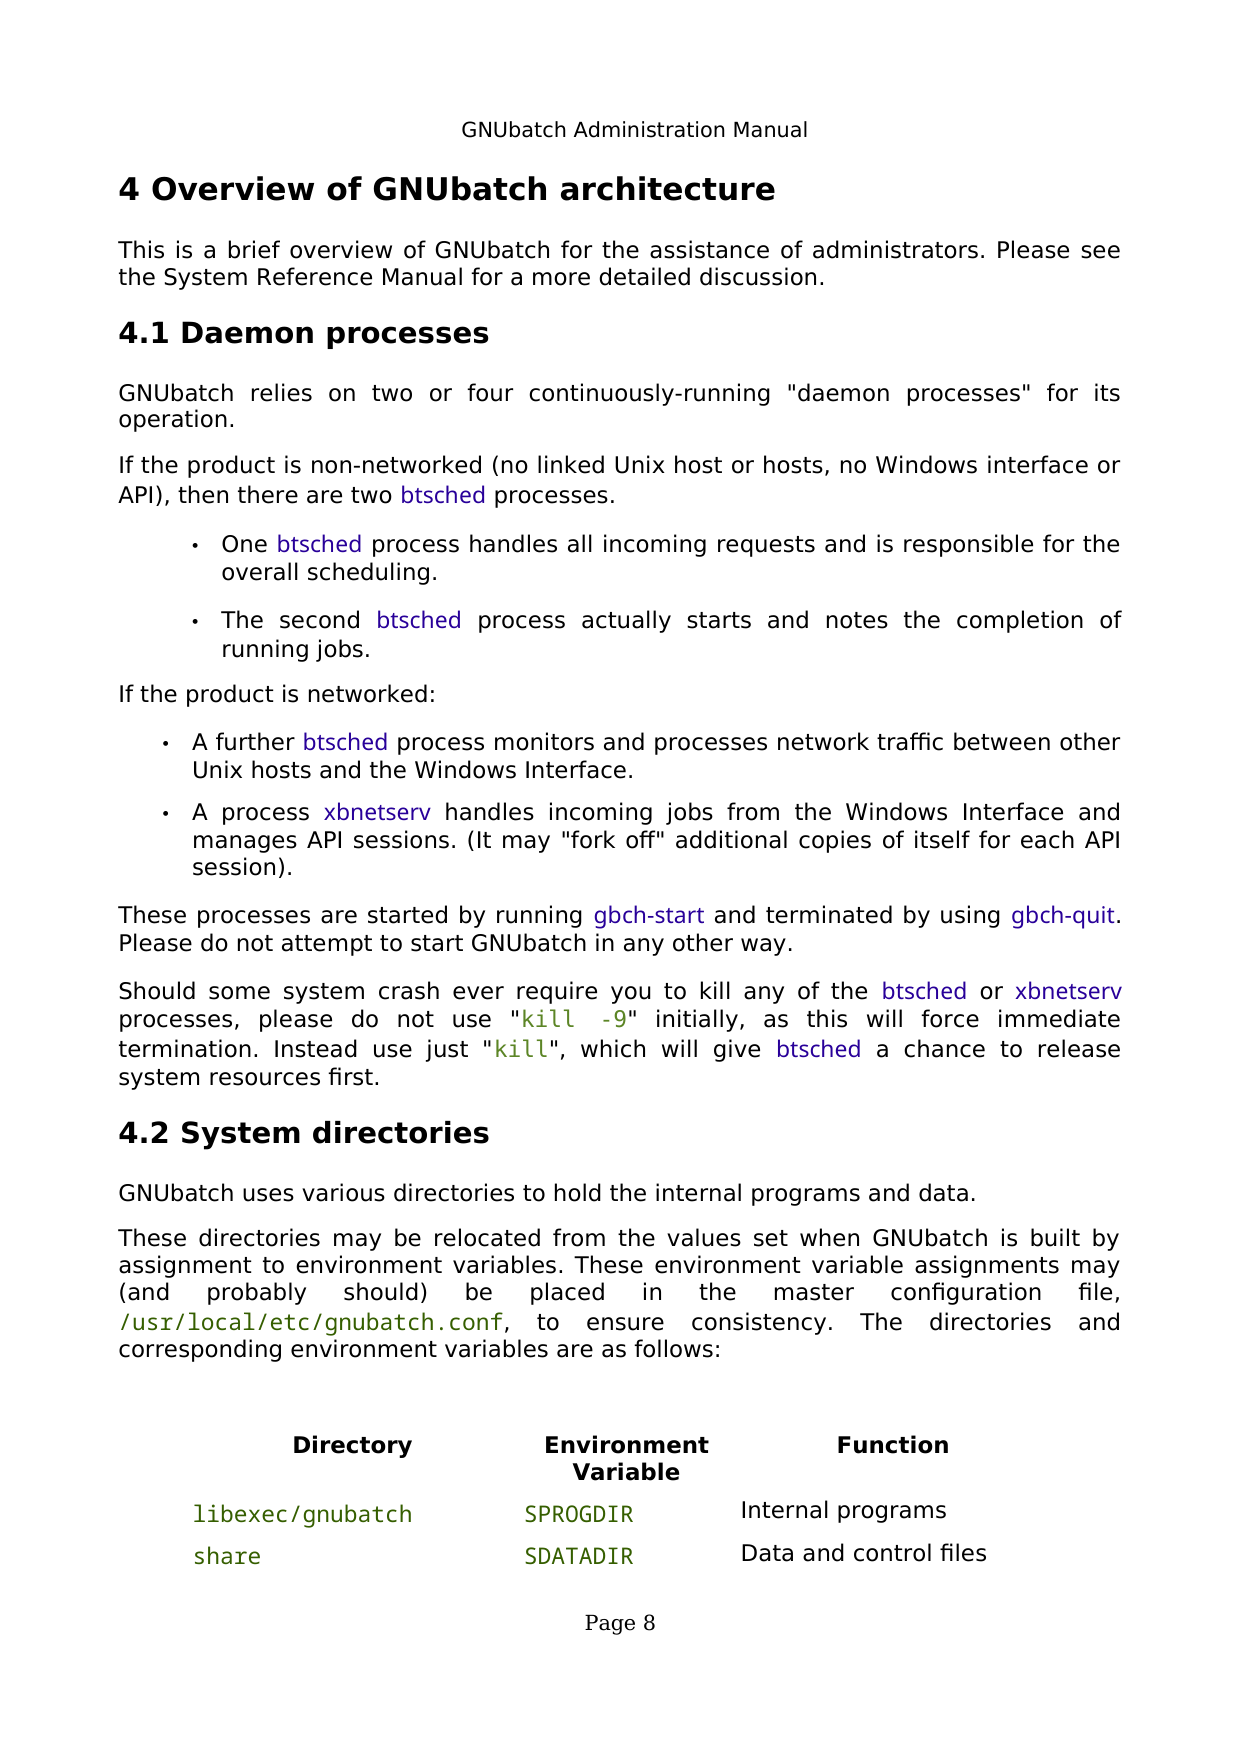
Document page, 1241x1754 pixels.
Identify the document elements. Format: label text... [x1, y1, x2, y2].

text GNUbatch relies on two or four continuously-running "daemon processes" for its operation. [118, 380, 1122, 433]
text These processes are started by running gbch-start and terminated by using gbch-quit. Please do not attempt to start GNUbatch in any other way. [118, 899, 1122, 957]
table_cell libexec/gnubatch [187, 1492, 518, 1534]
table_cell Internal programs [735, 1492, 1051, 1534]
list One btsched process handles all incoming requests and is responsible for the overall scheduling. [192, 528, 1122, 586]
text If the product is non-networked (no linked Unix host or hosts, no Windows interface or API), then there are two btsched processes. [118, 452, 1122, 510]
text Should some system crash ever require you to kill any of the btsched or xbnetserv processes, please do not use "kill -9" initially, as this will force immediate termination. Instead use just "kill", which will give btsched a chance to release system resources first. [118, 975, 1122, 1091]
text GNUbatch uses various directories to hold the internal programs and data. [118, 1180, 1122, 1207]
text These directories may be relocated from the values set when GNUbatch is built by assignment to environment variables. These environment variable assignments may (and probably should) be placed in the master configuration file, /usr/local/etc/gnubatch.conf, to ensure consistency. The directories and corresponding environment variables are as follows: [118, 1225, 1122, 1363]
table_header Environment Variable [518, 1427, 734, 1492]
list The second btsched process actually starts and notes the completion of running jobs. [192, 604, 1122, 662]
subtitle Daemon processes [118, 316, 1122, 350]
table_cell SDATADIR [518, 1535, 734, 1577]
subtitle Overview of GNUbatch architecture [118, 172, 1122, 208]
list A further btsched process monitors and processes network traffic between other Unix hosts and the Windows Interface. [162, 726, 1122, 784]
subtitle System directories [118, 1116, 1122, 1151]
table_cell Data and control files [735, 1535, 1051, 1577]
table_cell share [187, 1535, 518, 1577]
table_header Function [735, 1427, 1051, 1492]
table_cell SPROGDIR [518, 1492, 734, 1534]
list A process xbnetserv handles incoming jobs from the Windows Interface and manages API sessions. (It may "fork off" additional copies of itself for each API session). [162, 796, 1122, 881]
text This is a brief overview of GNUbatch for the assistance of administrators. Please see the System Reference Manual for a more detailed discussion. [118, 238, 1122, 291]
table_header Directory [187, 1427, 518, 1492]
text If the product is networked: [118, 681, 1122, 708]
